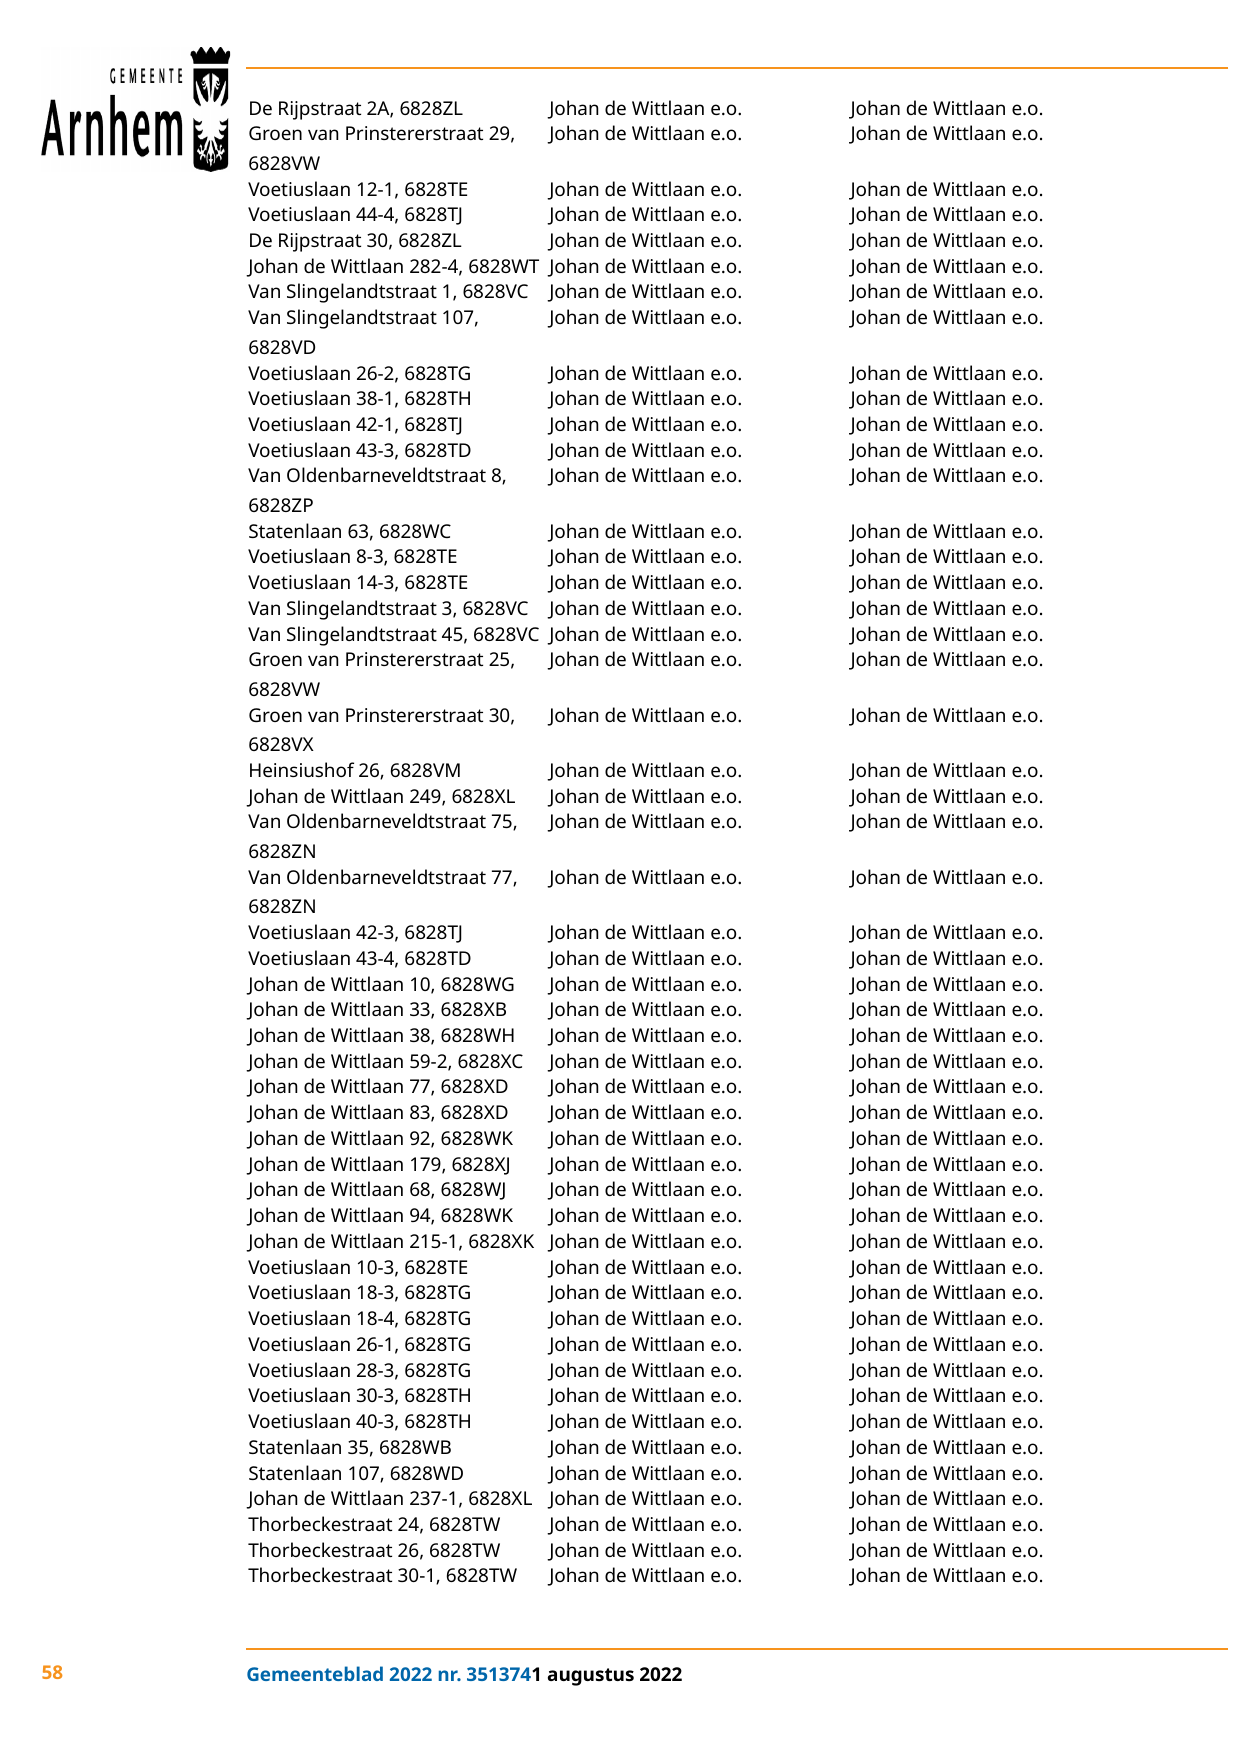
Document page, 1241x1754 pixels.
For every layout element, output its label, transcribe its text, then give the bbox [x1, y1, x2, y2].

table_cell Johan de Wittlaan e.o. [549, 463, 850, 518]
table_cell Johan de Wittlaan 77, 6828XD [248, 1074, 549, 1099]
table_cell Johan de Wittlaan e.o. [549, 1434, 850, 1460]
table_cell Johan de Wittlaan e.o. [549, 757, 850, 783]
table_cell Johan de Wittlaan e.o. [549, 621, 850, 647]
table_cell Johan de Wittlaan e.o. [549, 279, 850, 304]
table_cell Johan de Wittlaan e.o. [549, 360, 850, 386]
table_cell Johan de Wittlaan e.o. [850, 1434, 1152, 1460]
table_cell Johan de Wittlaan 83, 6828XD [248, 1100, 549, 1125]
table_cell Johan de Wittlaan e.o. [549, 864, 850, 919]
table_cell Johan de Wittlaan e.o. [850, 121, 1152, 176]
table_cell Johan de Wittlaan e.o. [549, 253, 850, 279]
table_cell Voetiuslaan 26-2, 6828TG [248, 360, 549, 386]
table_cell Johan de Wittlaan e.o. [549, 1203, 850, 1228]
table_cell Johan de Wittlaan e.o. [850, 647, 1152, 702]
table_cell Johan de Wittlaan e.o. [549, 1254, 850, 1279]
table_cell Van Slingelandtstraat 45, 6828VC [248, 621, 549, 647]
table_cell Johan de Wittlaan e.o. [850, 305, 1152, 360]
table_cell De Rijpstraat 30, 6828ZL [248, 227, 549, 253]
table_cell Johan de Wittlaan e.o. [850, 227, 1152, 253]
table_cell Johan de Wittlaan e.o. [549, 1074, 850, 1099]
table_cell Johan de Wittlaan e.o. [850, 411, 1152, 437]
table_cell Johan de Wittlaan e.o. [549, 121, 850, 176]
table_cell Statenlaan 63, 6828WC [248, 518, 549, 544]
table_cell Johan de Wittlaan e.o. [850, 864, 1152, 919]
table_cell Johan de Wittlaan e.o. [850, 971, 1152, 997]
table_cell Van Slingelandtstraat 1, 6828VC [248, 279, 549, 304]
table_cell Johan de Wittlaan e.o. [850, 997, 1152, 1022]
table_cell Johan de Wittlaan e.o. [549, 437, 850, 463]
table_cell Johan de Wittlaan e.o. [549, 1357, 850, 1382]
table_cell Voetiuslaan 18-4, 6828TG [248, 1305, 549, 1331]
table_cell Johan de Wittlaan e.o. [549, 647, 850, 702]
table_cell Johan de Wittlaan e.o. [850, 1537, 1152, 1563]
table_cell Johan de Wittlaan 179, 6828XJ [248, 1151, 549, 1177]
table_cell Voetiuslaan 42-3, 6828TJ [248, 919, 549, 945]
table_cell Johan de Wittlaan e.o. [549, 227, 850, 253]
table_cell Van Oldenbarneveldtstraat 77, 6828ZN [248, 864, 549, 919]
table_cell Voetiuslaan 43-3, 6828TD [248, 437, 549, 463]
table_cell Johan de Wittlaan e.o. [850, 1280, 1152, 1305]
table_cell Johan de Wittlaan e.o. [850, 360, 1152, 386]
table_cell Johan de Wittlaan e.o. [850, 1151, 1152, 1177]
table_cell Johan de Wittlaan e.o. [549, 997, 850, 1022]
table_cell Johan de Wittlaan e.o. [549, 1151, 850, 1177]
table_cell Johan de Wittlaan e.o. [549, 202, 850, 227]
table_cell Groen van Prinstererstraat 25, 6828VW [248, 647, 549, 702]
table_cell Johan de Wittlaan e.o. [549, 783, 850, 809]
table_cell Voetiuslaan 38-1, 6828TH [248, 386, 549, 411]
table_cell Voetiuslaan 12-1, 6828TE [248, 176, 549, 202]
table_cell Van Slingelandtstraat 107, 6828VD [248, 305, 549, 360]
table_cell Van Slingelandtstraat 3, 6828VC [248, 595, 549, 621]
table_cell Johan de Wittlaan e.o. [549, 919, 850, 945]
table_cell Johan de Wittlaan e.o. [850, 809, 1152, 864]
table_cell Johan de Wittlaan e.o. [850, 253, 1152, 279]
table_cell Johan de Wittlaan e.o. [850, 1460, 1152, 1485]
table_cell Johan de Wittlaan e.o. [850, 1254, 1152, 1279]
picture [41, 47, 231, 172]
table_cell Johan de Wittlaan e.o. [850, 1100, 1152, 1125]
table_cell Johan de Wittlaan e.o. [850, 1228, 1152, 1254]
table_cell Statenlaan 107, 6828WD [248, 1460, 549, 1485]
table_cell Johan de Wittlaan e.o. [850, 945, 1152, 971]
table_cell Johan de Wittlaan e.o. [850, 702, 1152, 757]
table_cell Voetiuslaan 10-3, 6828TE [248, 1254, 549, 1279]
table_cell Johan de Wittlaan e.o. [850, 544, 1152, 569]
table_cell Johan de Wittlaan e.o. [850, 1563, 1152, 1588]
table_cell Voetiuslaan 26-1, 6828TG [248, 1331, 549, 1357]
table_cell Voetiuslaan 14-3, 6828TE [248, 570, 549, 595]
table_cell Johan de Wittlaan e.o. [850, 95, 1152, 121]
table_cell Johan de Wittlaan e.o. [850, 595, 1152, 621]
table_cell Johan de Wittlaan e.o. [549, 971, 850, 997]
table_cell Groen van Prinstererstraat 29, 6828VW [248, 121, 549, 176]
table_cell Johan de Wittlaan e.o. [549, 595, 850, 621]
table_cell Johan de Wittlaan e.o. [549, 1022, 850, 1048]
table_cell Johan de Wittlaan e.o. [850, 463, 1152, 518]
table_cell Johan de Wittlaan e.o. [850, 1022, 1152, 1048]
table_cell Johan de Wittlaan e.o. [850, 176, 1152, 202]
table_cell Johan de Wittlaan e.o. [850, 783, 1152, 809]
table_cell Johan de Wittlaan e.o. [549, 411, 850, 437]
table_cell Voetiuslaan 42-1, 6828TJ [248, 411, 549, 437]
table_cell Johan de Wittlaan e.o. [850, 621, 1152, 647]
table_cell Johan de Wittlaan e.o. [549, 1537, 850, 1563]
table_cell Thorbeckestraat 26, 6828TW [248, 1537, 549, 1563]
table_cell Statenlaan 35, 6828WB [248, 1434, 549, 1460]
table_cell Voetiuslaan 43-4, 6828TD [248, 945, 549, 971]
table_cell Johan de Wittlaan e.o. [850, 1048, 1152, 1074]
table_cell Johan de Wittlaan e.o. [549, 1511, 850, 1537]
table_cell Johan de Wittlaan 68, 6828WJ [248, 1177, 549, 1202]
table_cell Johan de Wittlaan 10, 6828WG [248, 971, 549, 997]
table_cell Johan de Wittlaan e.o. [549, 1305, 850, 1331]
table_cell Johan de Wittlaan 282-4, 6828WT [248, 253, 549, 279]
table_cell Johan de Wittlaan e.o. [549, 1100, 850, 1125]
table_cell Johan de Wittlaan e.o. [549, 305, 850, 360]
table_cell Voetiuslaan 40-3, 6828TH [248, 1408, 549, 1434]
table_cell Johan de Wittlaan e.o. [850, 1485, 1152, 1511]
table_cell Van Oldenbarneveldtstraat 8, 6828ZP [248, 463, 549, 518]
table_cell Johan de Wittlaan e.o. [549, 702, 850, 757]
table_cell Johan de Wittlaan e.o. [850, 1383, 1152, 1408]
table_cell Johan de Wittlaan e.o. [850, 1125, 1152, 1151]
table_cell Voetiuslaan 28-3, 6828TG [248, 1357, 549, 1382]
table_cell Johan de Wittlaan 38, 6828WH [248, 1022, 549, 1048]
table_cell Johan de Wittlaan e.o. [549, 570, 850, 595]
table_cell Van Oldenbarneveldtstraat 75, 6828ZN [248, 809, 549, 864]
table_cell Johan de Wittlaan 215-1, 6828XK [248, 1228, 549, 1254]
table_cell Johan de Wittlaan 249, 6828XL [248, 783, 549, 809]
table_cell Johan de Wittlaan e.o. [850, 757, 1152, 783]
table_cell Voetiuslaan 44-4, 6828TJ [248, 202, 549, 227]
table_cell Johan de Wittlaan e.o. [850, 279, 1152, 304]
table_cell Thorbeckestraat 30-1, 6828TW [248, 1563, 549, 1588]
table_cell Johan de Wittlaan e.o. [549, 544, 850, 569]
table_cell Johan de Wittlaan 237-1, 6828XL [248, 1485, 549, 1511]
table_cell Johan de Wittlaan e.o. [850, 202, 1152, 227]
table_cell Johan de Wittlaan 59-2, 6828XC [248, 1048, 549, 1074]
table_cell Johan de Wittlaan 92, 6828WK [248, 1125, 549, 1151]
table_cell Johan de Wittlaan e.o. [850, 1203, 1152, 1228]
table_cell Johan de Wittlaan e.o. [850, 1408, 1152, 1434]
table_cell Johan de Wittlaan e.o. [549, 1331, 850, 1357]
table_cell Johan de Wittlaan e.o. [549, 809, 850, 864]
table_cell Voetiuslaan 18-3, 6828TG [248, 1280, 549, 1305]
table_cell Johan de Wittlaan e.o. [850, 437, 1152, 463]
table_cell Johan de Wittlaan e.o. [549, 1280, 850, 1305]
table_cell Johan de Wittlaan e.o. [549, 1485, 850, 1511]
table_cell Johan de Wittlaan e.o. [850, 919, 1152, 945]
table_cell Johan de Wittlaan e.o. [549, 1125, 850, 1151]
table_cell Johan de Wittlaan e.o. [549, 1563, 850, 1588]
table_cell Johan de Wittlaan e.o. [850, 386, 1152, 411]
table_cell Johan de Wittlaan e.o. [549, 1408, 850, 1434]
table_cell Johan de Wittlaan e.o. [850, 1305, 1152, 1331]
table_cell Johan de Wittlaan e.o. [850, 1357, 1152, 1382]
table_cell Johan de Wittlaan e.o. [549, 1460, 850, 1485]
table_cell Johan de Wittlaan e.o. [549, 176, 850, 202]
table_cell Johan de Wittlaan e.o. [850, 570, 1152, 595]
table_cell Voetiuslaan 30-3, 6828TH [248, 1383, 549, 1408]
table_cell Johan de Wittlaan e.o. [549, 945, 850, 971]
table_cell Johan de Wittlaan e.o. [549, 1228, 850, 1254]
table_cell Johan de Wittlaan e.o. [850, 1331, 1152, 1357]
table_cell Voetiuslaan 8-3, 6828TE [248, 544, 549, 569]
table_cell Johan de Wittlaan 33, 6828XB [248, 997, 549, 1022]
table_cell Johan de Wittlaan e.o. [850, 518, 1152, 544]
table_cell Johan de Wittlaan e.o. [549, 1383, 850, 1408]
table_cell Johan de Wittlaan e.o. [549, 386, 850, 411]
table_cell Johan de Wittlaan e.o. [850, 1177, 1152, 1202]
table_cell Johan de Wittlaan 94, 6828WK [248, 1203, 549, 1228]
table_cell Johan de Wittlaan e.o. [549, 1177, 850, 1202]
table_cell Groen van Prinstererstraat 30, 6828VX [248, 702, 549, 757]
table_cell Heinsiushof 26, 6828VM [248, 757, 549, 783]
table_cell Johan de Wittlaan e.o. [549, 518, 850, 544]
table_cell De Rijpstraat 2A, 6828ZL [248, 95, 549, 121]
table_cell Johan de Wittlaan e.o. [850, 1074, 1152, 1099]
table_cell Johan de Wittlaan e.o. [549, 1048, 850, 1074]
table_cell Johan de Wittlaan e.o. [549, 95, 850, 121]
table_cell Johan de Wittlaan e.o. [850, 1511, 1152, 1537]
table_cell Thorbeckestraat 24, 6828TW [248, 1511, 549, 1537]
